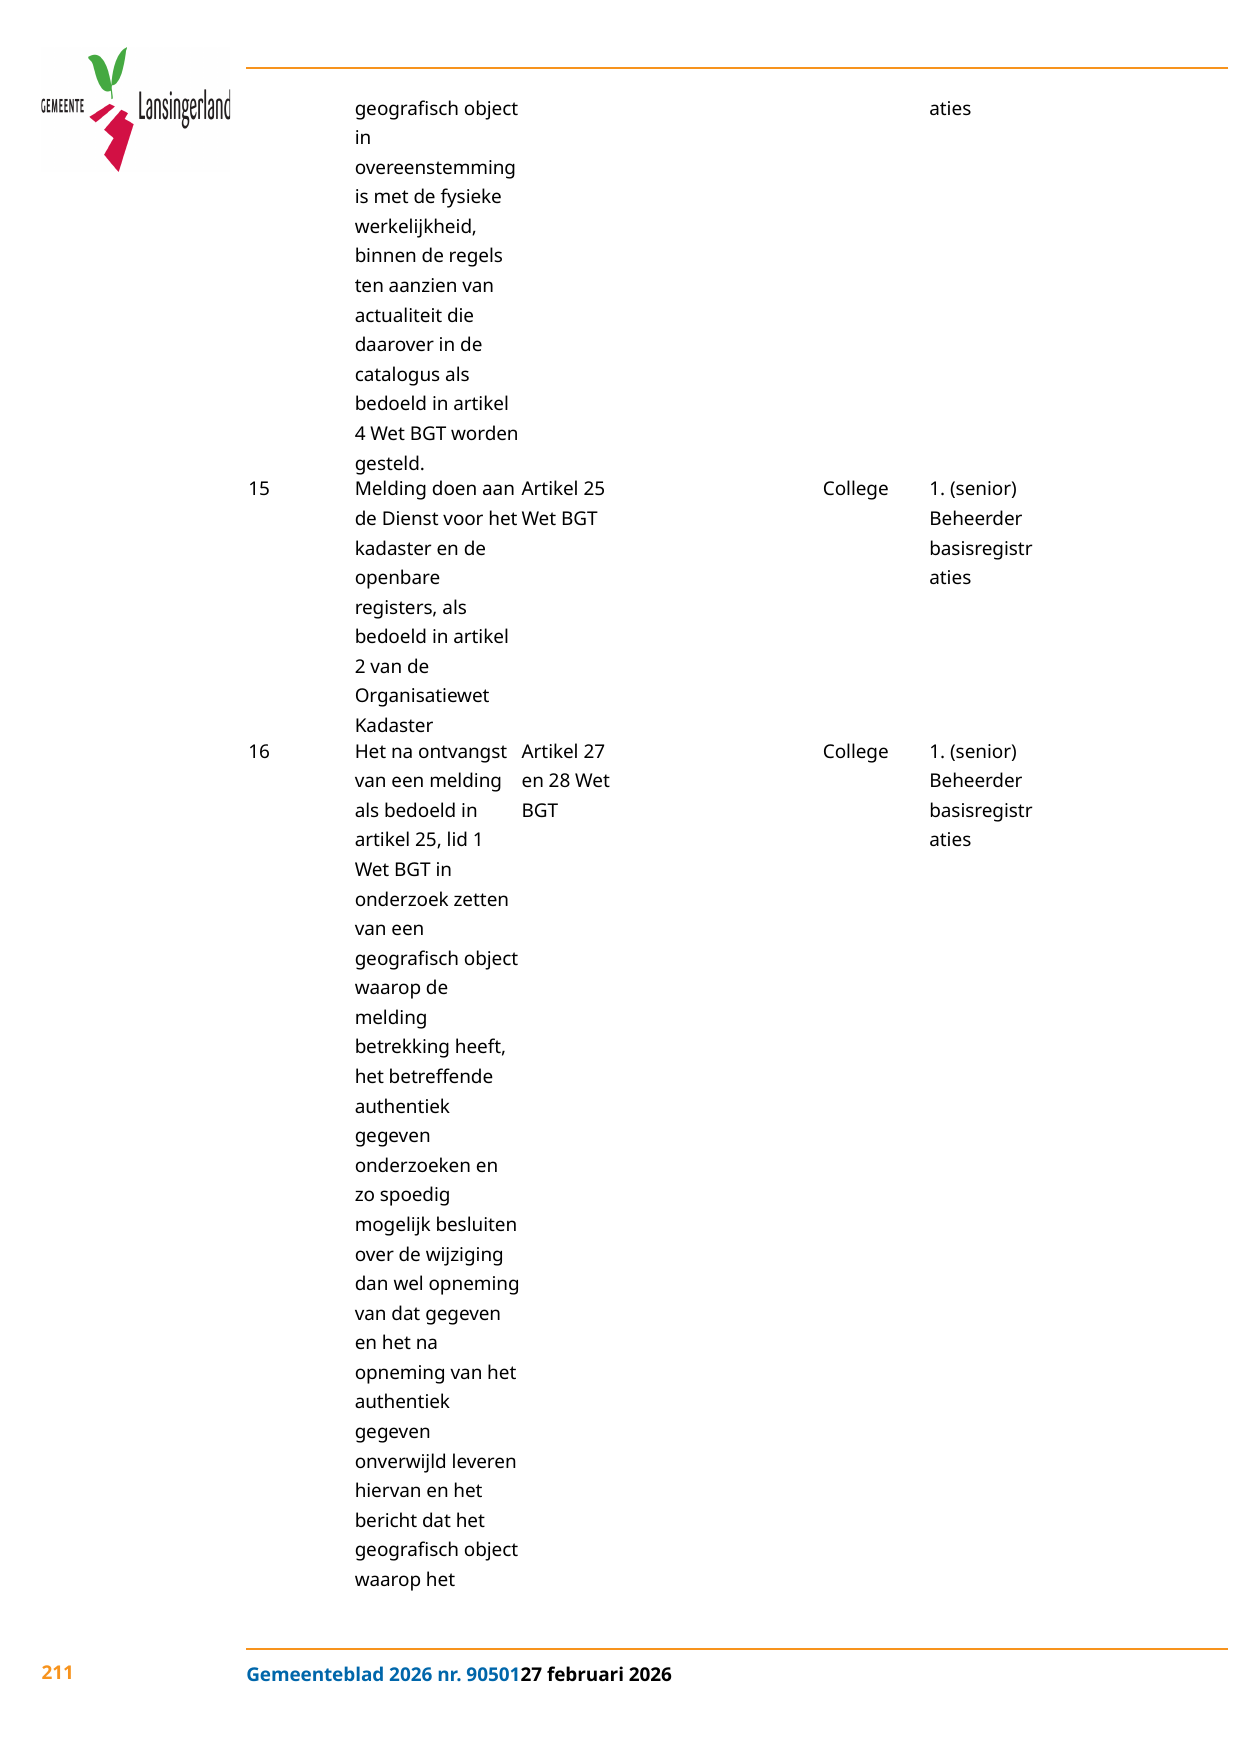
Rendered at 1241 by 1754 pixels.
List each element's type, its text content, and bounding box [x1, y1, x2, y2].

table_cell [1040, 738, 1152, 1592]
table_cell College [823, 738, 929, 1592]
table_cell [521, 95, 628, 476]
table_cell [1040, 476, 1152, 738]
table_cell aties [929, 95, 1040, 476]
picture [41, 47, 231, 172]
table_cell 16 [248, 738, 354, 1592]
table_cell [628, 95, 823, 476]
table_cell geografisch object in overeenstemming is met de fysieke werkelijkheid, binnen de regels ten aanzien van actualiteit die daarover in de catalogus als bedoeld in artikel 4 Wet BGT worden gesteld. [355, 95, 521, 476]
table_cell Het na ontvangst van een melding als bedoeld in artikel 25, lid 1 Wet BGT in onderzoek zetten van een geografisch object waarop de melding betrekking heeft, het betreffende authentiek gegeven onderzoeken en zo spoedig mogelijk besluiten over de wijziging dan wel opneming van dat gegeven en het na opneming van het authentiek gegeven onverwijld leveren hiervan en het bericht dat het geografisch object waarop het [355, 738, 521, 1592]
table_cell 1. (senior) Beheerder basisregistraties [929, 476, 1040, 738]
table_cell 15 [248, 476, 354, 738]
table_cell 1. (senior) Beheerder basisregistraties [929, 738, 1040, 1592]
table_cell College [823, 476, 929, 738]
table_cell Artikel 27 en 28 Wet BGT [521, 738, 628, 1592]
table_cell [628, 476, 823, 738]
table_cell [628, 738, 823, 1592]
table_cell [248, 95, 354, 476]
table_cell [823, 95, 929, 476]
table_cell Artikel 25 Wet BGT [521, 476, 628, 738]
table_cell Melding doen aan de Dienst voor het kadaster en de openbare registers, als bedoeld in artikel 2 van de Organisatiewet Kadaster [355, 476, 521, 738]
table_cell [1040, 95, 1152, 476]
